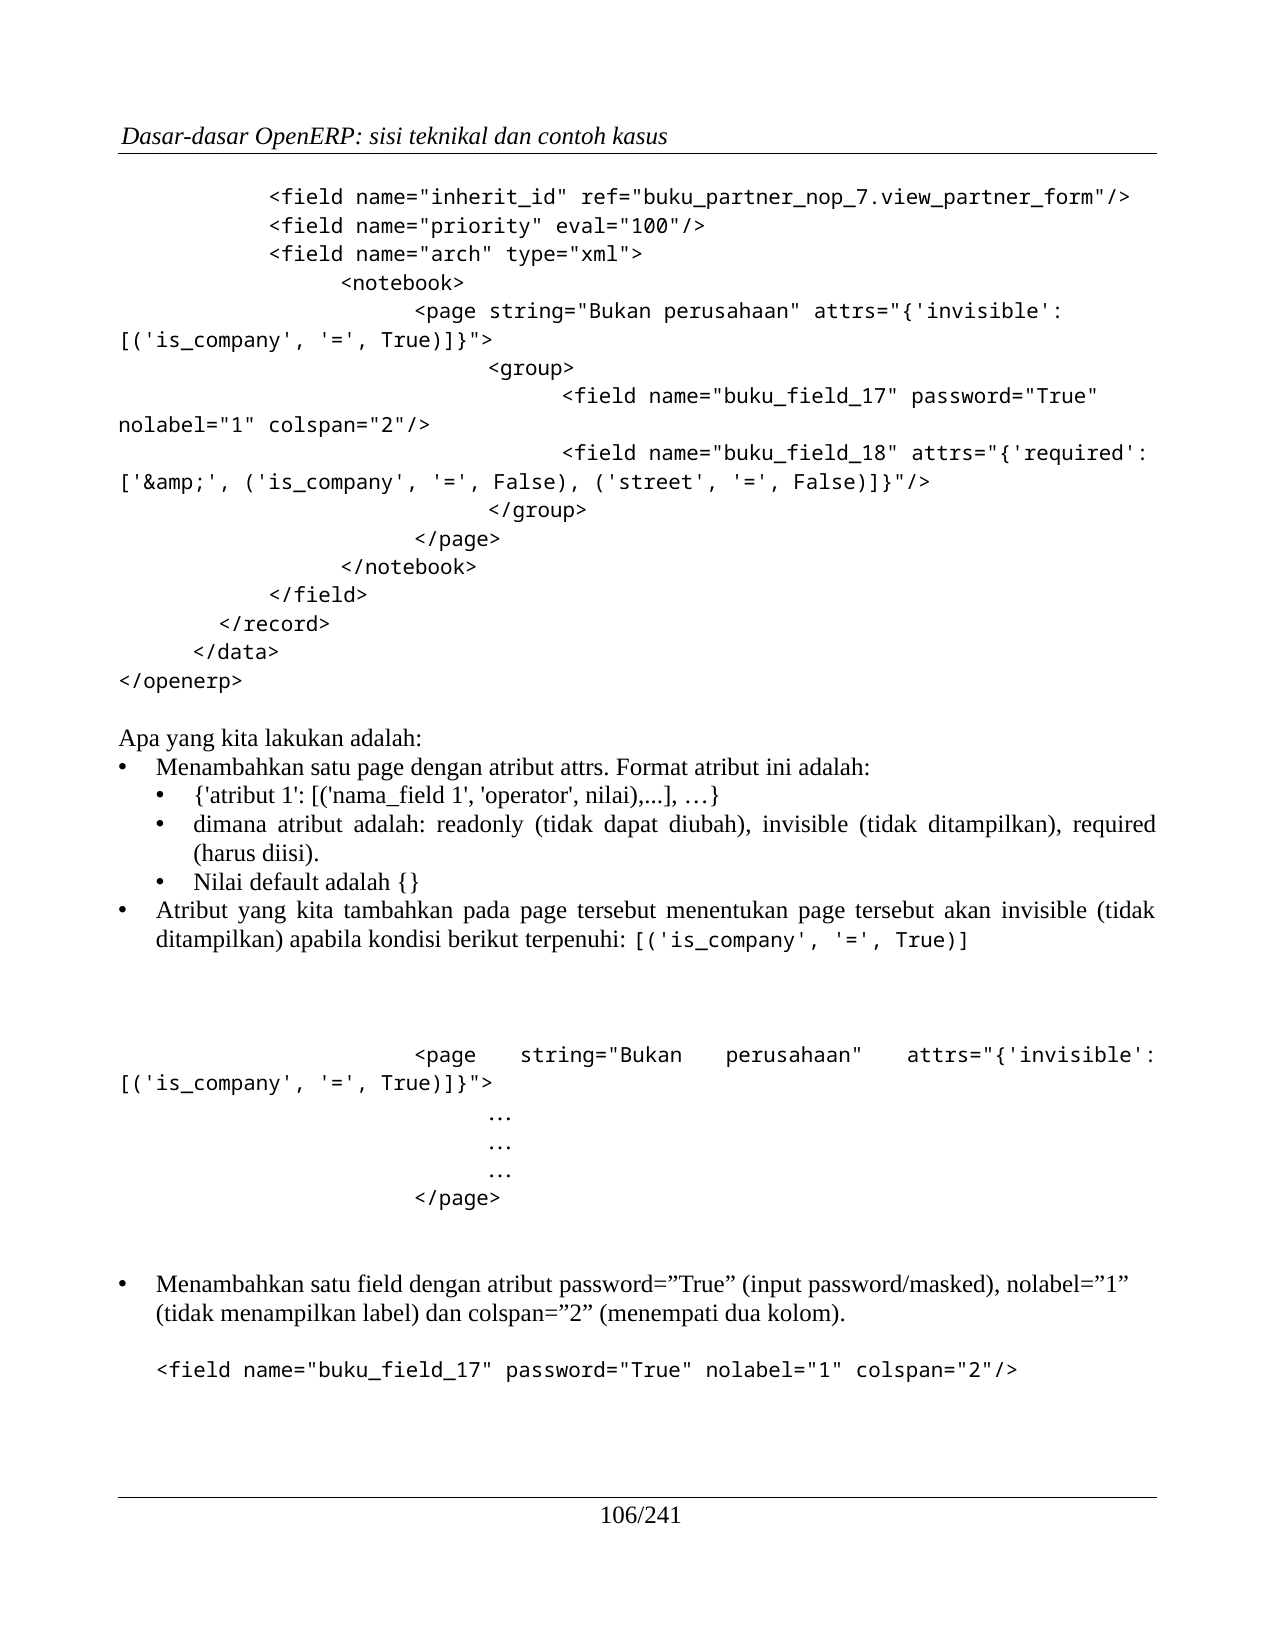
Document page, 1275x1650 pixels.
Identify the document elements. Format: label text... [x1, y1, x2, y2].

text <field name="inherit_id" ref="buku_partner_nop_7.view_partner_form"/> [118, 182, 1157, 211]
text Apa yang kita lakukan adalah: [118, 723, 1157, 752]
list Atribut yang kita tambahkan pada page tersebut menentukan page tersebut akan invisible (tidak ditampilkan) apabila kondisi berikut terpenuhi: [('is_company', '=', True)] [118, 896, 1157, 954]
list Menambahkan satu page dengan atribut attrs. Format atribut ini adalah: [118, 752, 1157, 781]
text <field name="buku_field_17" password="True" nolabel="1" colspan="2"/> [118, 382, 1157, 438]
list {'atribut 1': [('nama_field 1', 'operator', nilai),...], …} [156, 781, 1157, 809]
text <field name="arch" type="xml"> [118, 239, 1157, 268]
text </notebook> [118, 552, 1157, 581]
text </data> [118, 637, 1157, 666]
text <page string="Bukan perusahaan" attrs="{'invisible': [('is_company', '=', True)]}"> [118, 1040, 1157, 1097]
text … [118, 1097, 1157, 1126]
text <group> [118, 353, 1157, 382]
text </page> [118, 1183, 1157, 1212]
text <field name="buku_field_17" password="True" nolabel="1" colspan="2"/> [118, 1355, 1157, 1383]
text </record> [118, 609, 1157, 637]
text </page> [118, 524, 1157, 552]
list Nilai default adalah {} [156, 867, 1157, 896]
text … [118, 1154, 1157, 1183]
text <page string="Bukan perusahaan" attrs="{'invisible': [('is_company', '=', True)]}"> [118, 296, 1157, 353]
text </openerp> [118, 666, 1157, 694]
list Menambahkan satu field dengan atribut password=”True” (input password/masked), nolabel=”1” (tidak menampilkan label) dan colspan=”2” (menempati dua kolom). [118, 1269, 1157, 1326]
text </field> [118, 581, 1157, 609]
text … [118, 1126, 1157, 1154]
text <field name="buku_field_18" attrs="{'required': ['&amp;', ('is_company', '=', False), ('street', '=', False)]}"/> [118, 438, 1157, 495]
text <field name="priority" eval="100"/> [118, 211, 1157, 239]
list dimana atribut adalah: readonly (tidak dapat diubah), invisible (tidak ditampilkan), required (harus diisi). [156, 809, 1157, 867]
text <notebook> [118, 268, 1157, 296]
text </group> [118, 495, 1157, 524]
